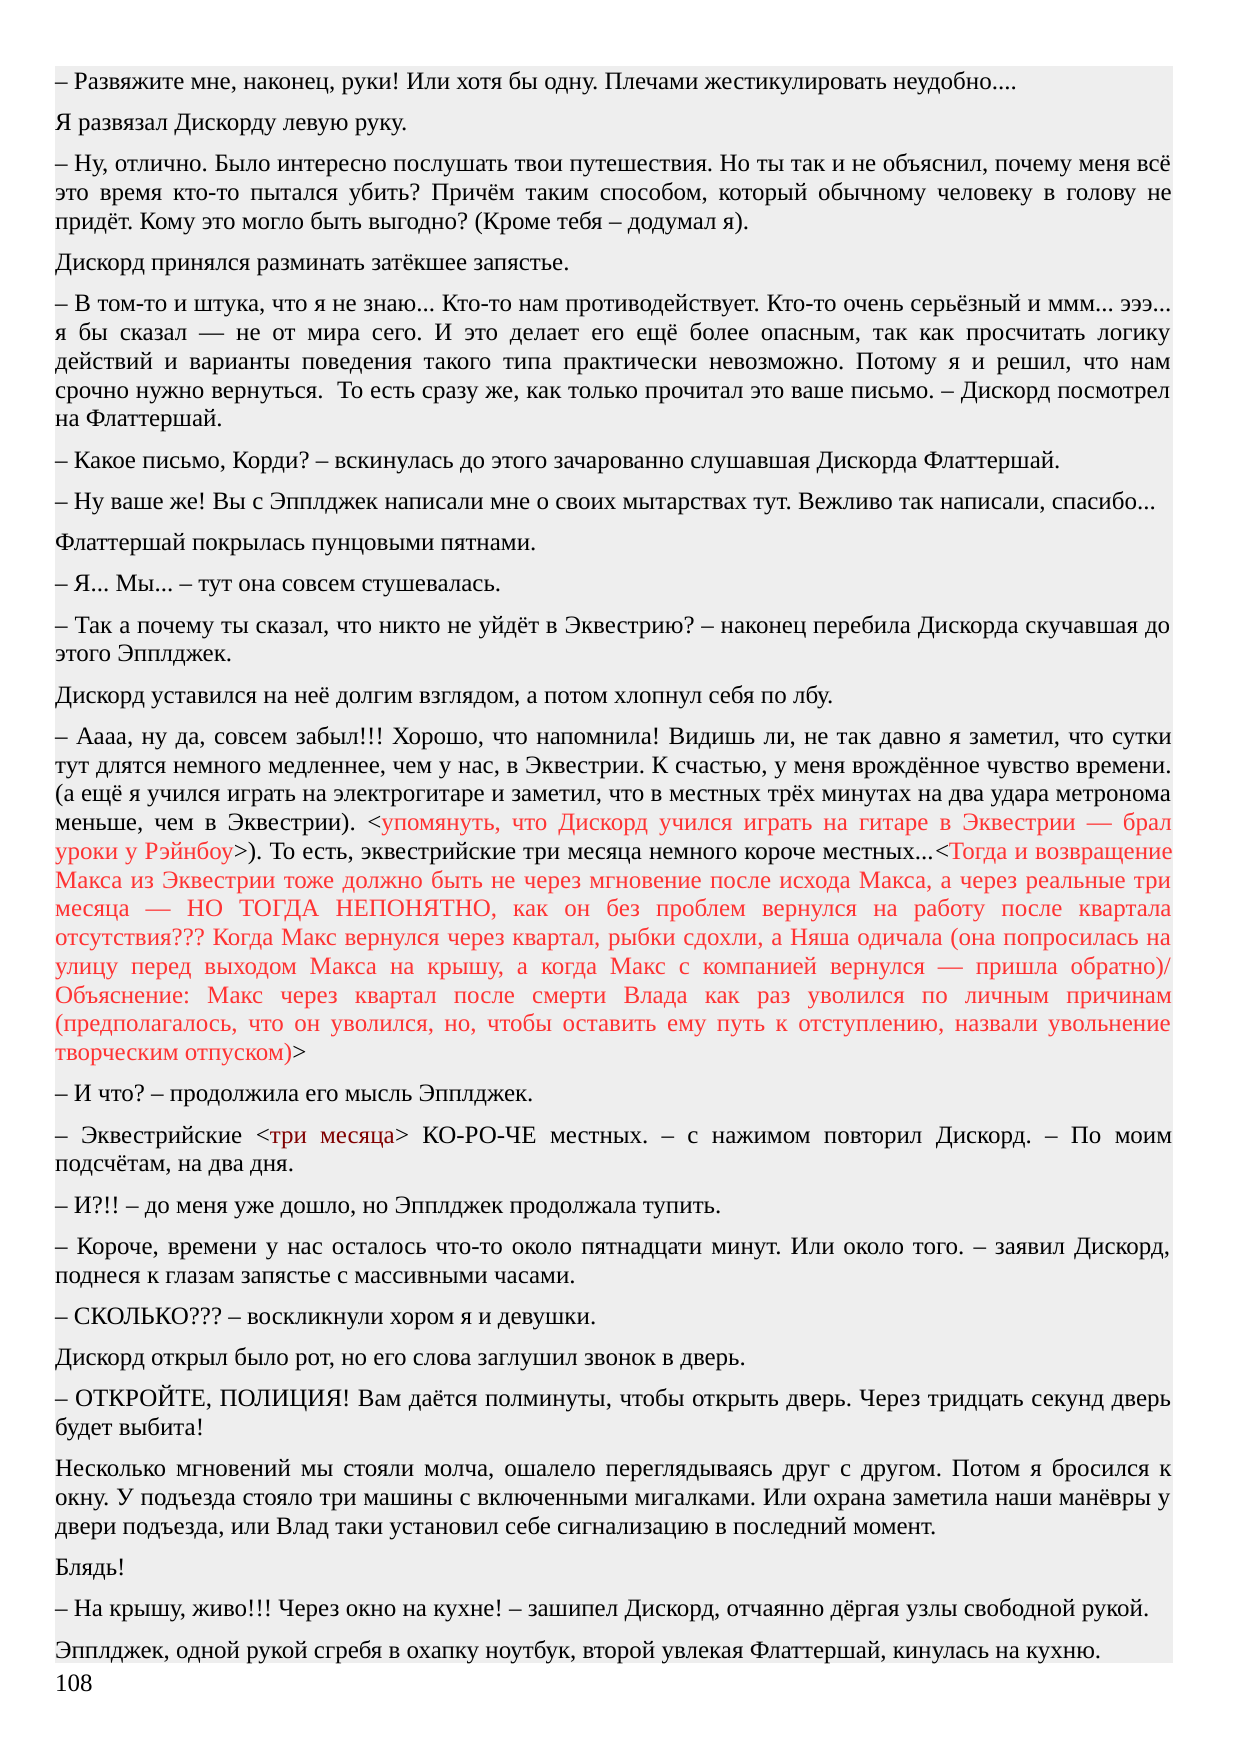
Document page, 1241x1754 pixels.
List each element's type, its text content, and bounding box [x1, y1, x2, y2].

text – На крышу, живо!!! Через окно на кухне! – зашипел Дискорд, отчаянно дёргая узлы свободной рукой. [55, 1593, 1173, 1622]
text – Ну ваше же! Вы с Эпплджек написали мне о своих мытарствах тут. Вежливо так написали, спасибо... [55, 486, 1173, 515]
text Эпплджек, одной рукой сгребя в охапку ноутбук, второй увлекая Флаттершай, кинулась на кухню. [55, 1635, 1173, 1663]
text Я развязал Дискорду левую руку. [55, 107, 1173, 136]
text – Так а почему ты сказал, что никто не уйдёт в Эквестрию? – наконец перебила Дискорда скучавшая до этого Эпплджек. [55, 610, 1173, 667]
text Блядь! [55, 1552, 1173, 1581]
text – ОТКРОЙТЕ, ПОЛИЦИЯ! Вам даётся полминуты, чтобы открыть дверь. Через тридцать секунд дверь будет выбита! [55, 1383, 1173, 1441]
text – Ну, отлично. Было интересно послушать твои путешествия. Но ты так и не объяснил, почему меня всё это время кто-то пытался убить? Причём таким способом, который обычному человеку в голову не придёт. Кому это могло быть выгодно? (Кроме тебя – додумал я). [55, 148, 1173, 235]
text Несколько мгновений мы стояли молча, ошалело переглядываясь друг с другом. Потом я бросился к окну. У подъезда стояло три машины с включенными мигалками. Или охрана заметила наши манёвры у двери подъезда, или Влад таки установил себе сигнализацию в последний момент. [55, 1453, 1173, 1540]
text – И?!! – до меня уже дошло, но Эпплджек продолжала тупить. [55, 1190, 1173, 1218]
text – В том-то и штука, что я не знаю... Кто-то нам противодействует. Кто-то очень серьёзный и ммм... эээ... я бы сказал — не от мира сего. И это делает его ещё более опасным, так как просчитать логику действий и варианты поведения такого типа практически невозможно. Потому я и решил, что нам срочно нужно вернуться. То есть сразу же, как только прочитал это ваше письмо. – Дискорд посмотрел на Флаттершай. [55, 288, 1173, 432]
text Дискорд открыл было рот, но его слова заглушил звонок в дверь. [55, 1342, 1173, 1371]
text – Какое письмо, Корди? – вскинулась до этого зачарованно слушавшая Дискорда Флаттершай. [55, 445, 1173, 473]
text – Я... Мы... – тут она совсем стушевалась. [55, 568, 1173, 597]
text – Эквестрийские <три месяца> КО-РО-ЧЕ местных. – с нажимом повторил Дискорд. – По моим подсчётам, на два дня. [55, 1120, 1173, 1177]
text – Аааа, ну да, совсем забыл!!! Хорошо, что напомнила! Видишь ли, не так давно я заметил, что сутки тут длятся немного медленнее, чем у нас, в Эквестрии. К счастью, у меня врождённое чувство времени. (а ещё я учился играть на электрогитаре и заметил, что в местных трёх минутах на два удара метронома меньше, чем в Эквестрии). <упомянуть, что Дискорд учился играть на гитаре в Эквестрии — брал уроки у Рэйнбоу>). То есть, эквестрийские три месяца немного короче местных...<Тогда и возвращение Макса из Эквестрии тоже должно быть не через мгновение после исхода Макса, а через реальные три месяца — НО ТОГДА НЕПОНЯТНО, как он без проблем вернулся на работу после квартала отсутствия??? Когда Макс вернулся через квартал, рыбки сдохли, а Няша одичала (она попросилась на улицу перед выходом Макса на крышу, а когда Макс с компанией вернулся — пришла обратно)/ Объяснение: Макс через квартал после смерти Влада как раз уволился по личным причинам (предполагалось, что он уволился, но, чтобы оставить ему путь к отступлению, назвали увольнение творческим отпуском)> [55, 721, 1173, 1066]
text – Развяжите мне, наконец, руки! Или хотя бы одну. Плечами жестикулировать неудобно.... [55, 66, 1173, 95]
text Дискорд уставился на неё долгим взглядом, а потом хлопнул себя по лбу. [55, 680, 1173, 708]
text – И что? – продолжила его мысль Эпплджек. [55, 1078, 1173, 1107]
text Флаттершай покрылась пунцовыми пятнами. [55, 527, 1173, 556]
text – СКОЛЬКО??? – воскликнули хором я и девушки. [55, 1301, 1173, 1330]
text Дискорд принялся разминать затёкшее запястье. [55, 247, 1173, 276]
text – Короче, времени у нас осталось что-то около пятнадцати минут. Или около того. – заявил Дискорд, поднеся к глазам запястье с массивными часами. [55, 1231, 1173, 1288]
